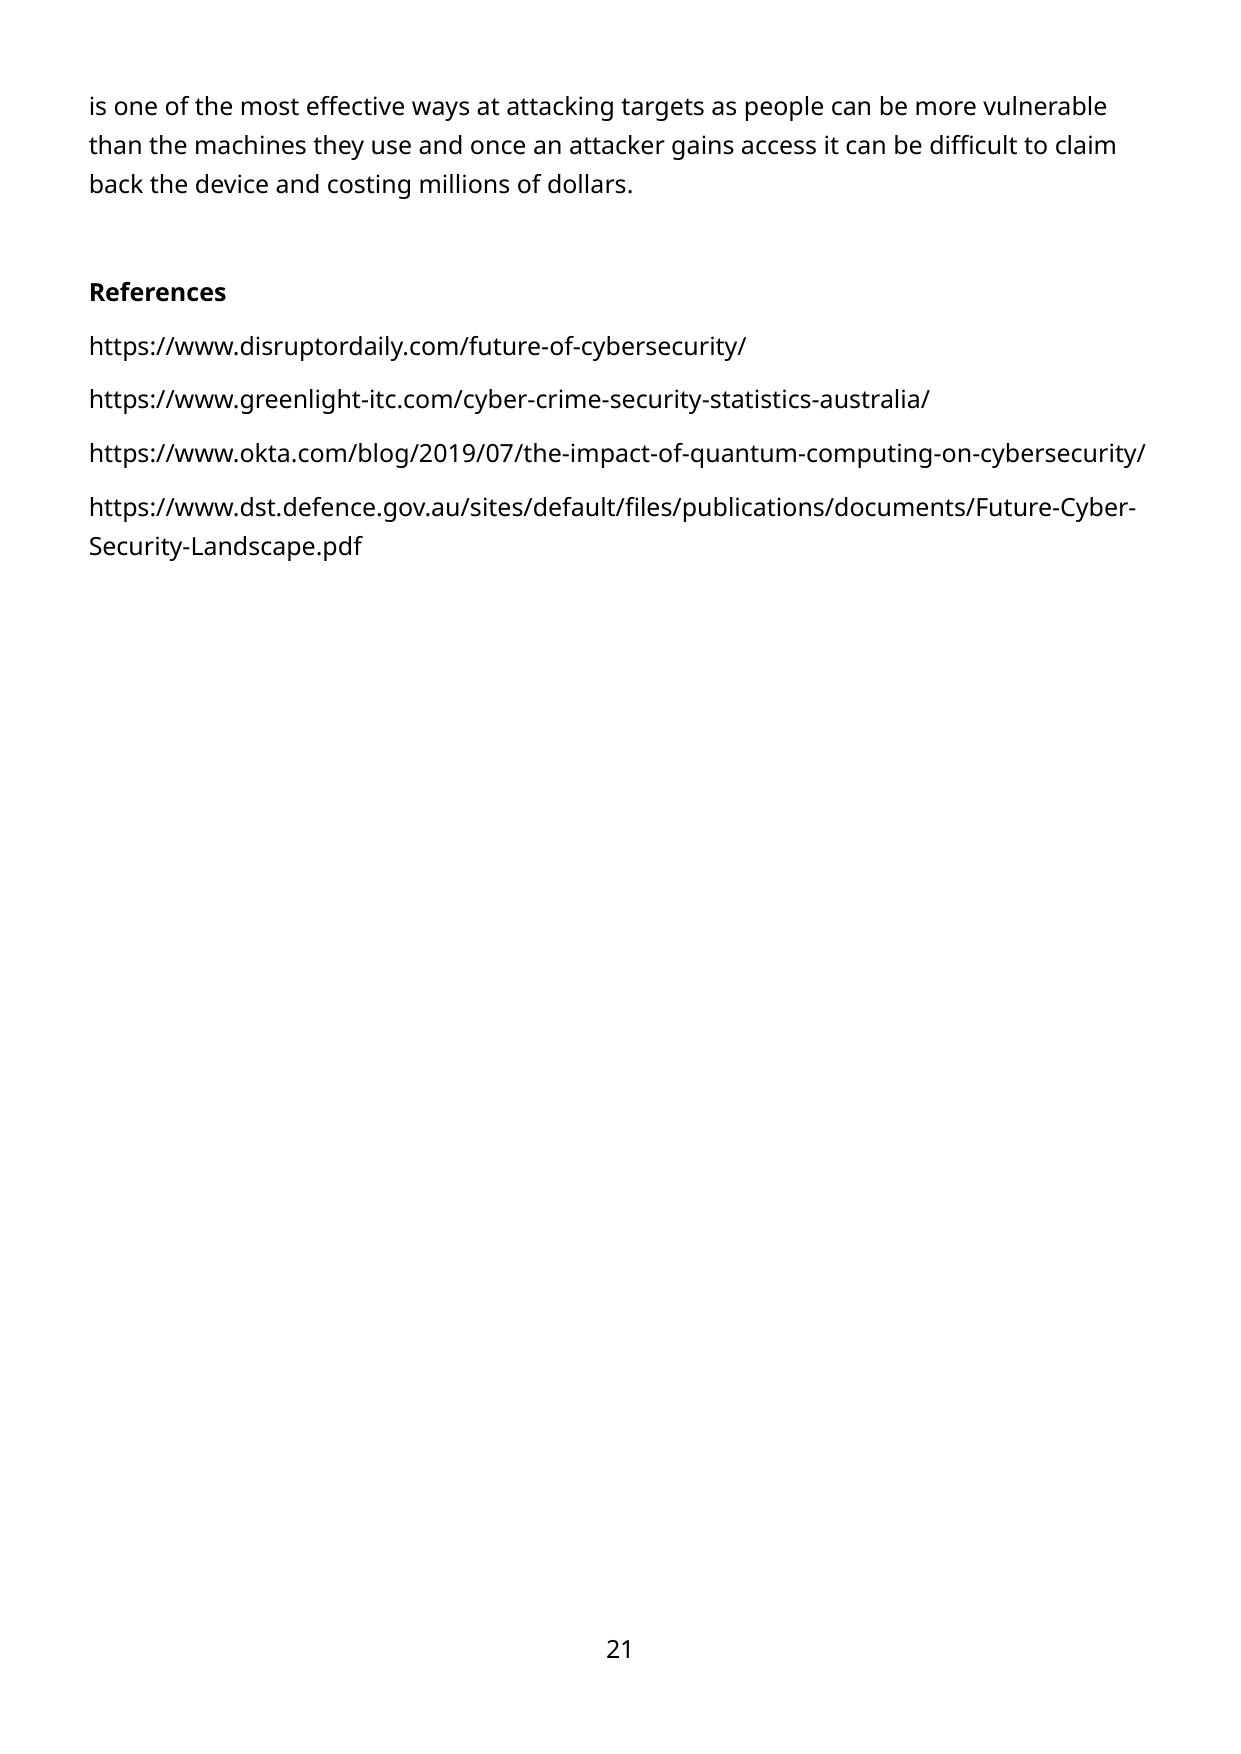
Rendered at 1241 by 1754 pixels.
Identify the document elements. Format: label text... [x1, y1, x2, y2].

text https://www.dst.defence.gov.au/sites/default/files/publications/documents/Future-Cyber-Security-Landscape.pdf [88, 489, 1152, 563]
text https://www.greenlight-itc.com/cyber-crime-security-statistics-australia/ [88, 382, 1152, 416]
text https://www.okta.com/blog/2019/07/the-impact-of-quantum-computing-on-cybersecurity/ [88, 436, 1152, 470]
text References [88, 274, 1152, 308]
text https://www.disruptordaily.com/future-of-cybersecurity/ [88, 328, 1152, 362]
text is one of the most effective ways at attacking targets as people can be more vulnerable than the machines they use and once an attacker gains access it can be difficult to claim back the device and costing millions of dollars. [88, 88, 1152, 201]
